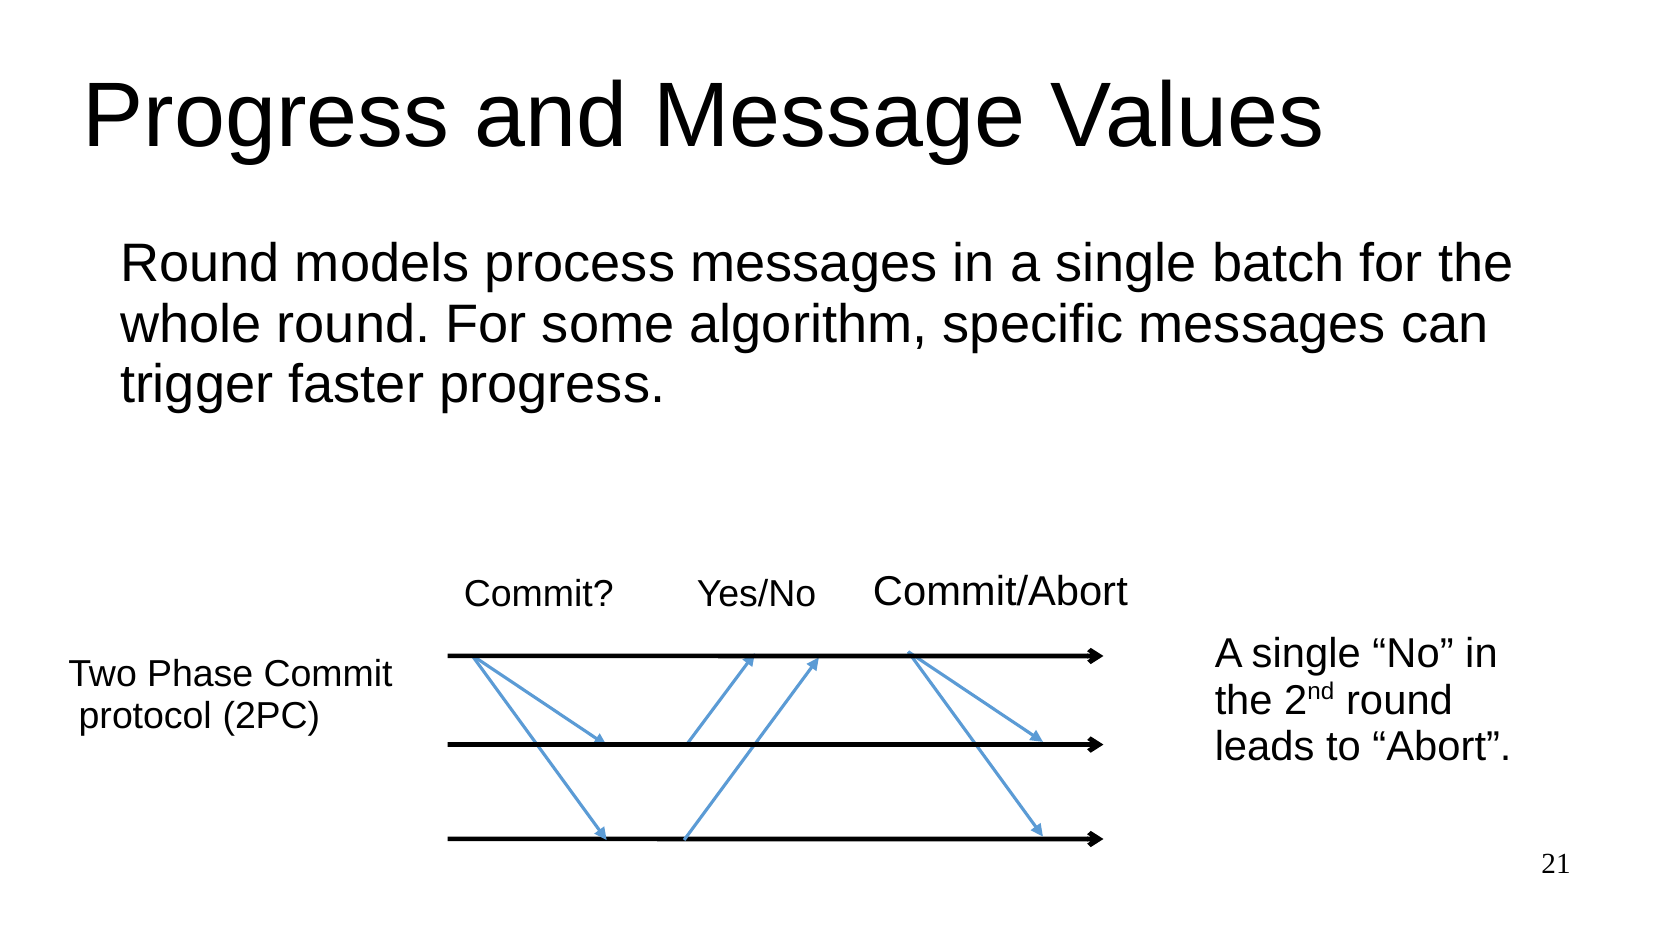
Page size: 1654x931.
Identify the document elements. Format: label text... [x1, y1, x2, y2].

title Progress and Message Values [82, 37, 1571, 193]
text_box Two Phase Commit protocol (2PC) [53, 645, 414, 856]
text_box Commit? [449, 561, 629, 622]
text_box Yes/No [682, 561, 831, 622]
list Round models process messages in a single batch for the whole round. For some algorithm, specific messages can trigger faster progress. [120, 232, 1561, 601]
text_box A single “No” in the 2nd round leads to “Abort”. [1200, 622, 1531, 826]
text_box Commit/Abort [858, 556, 1143, 622]
